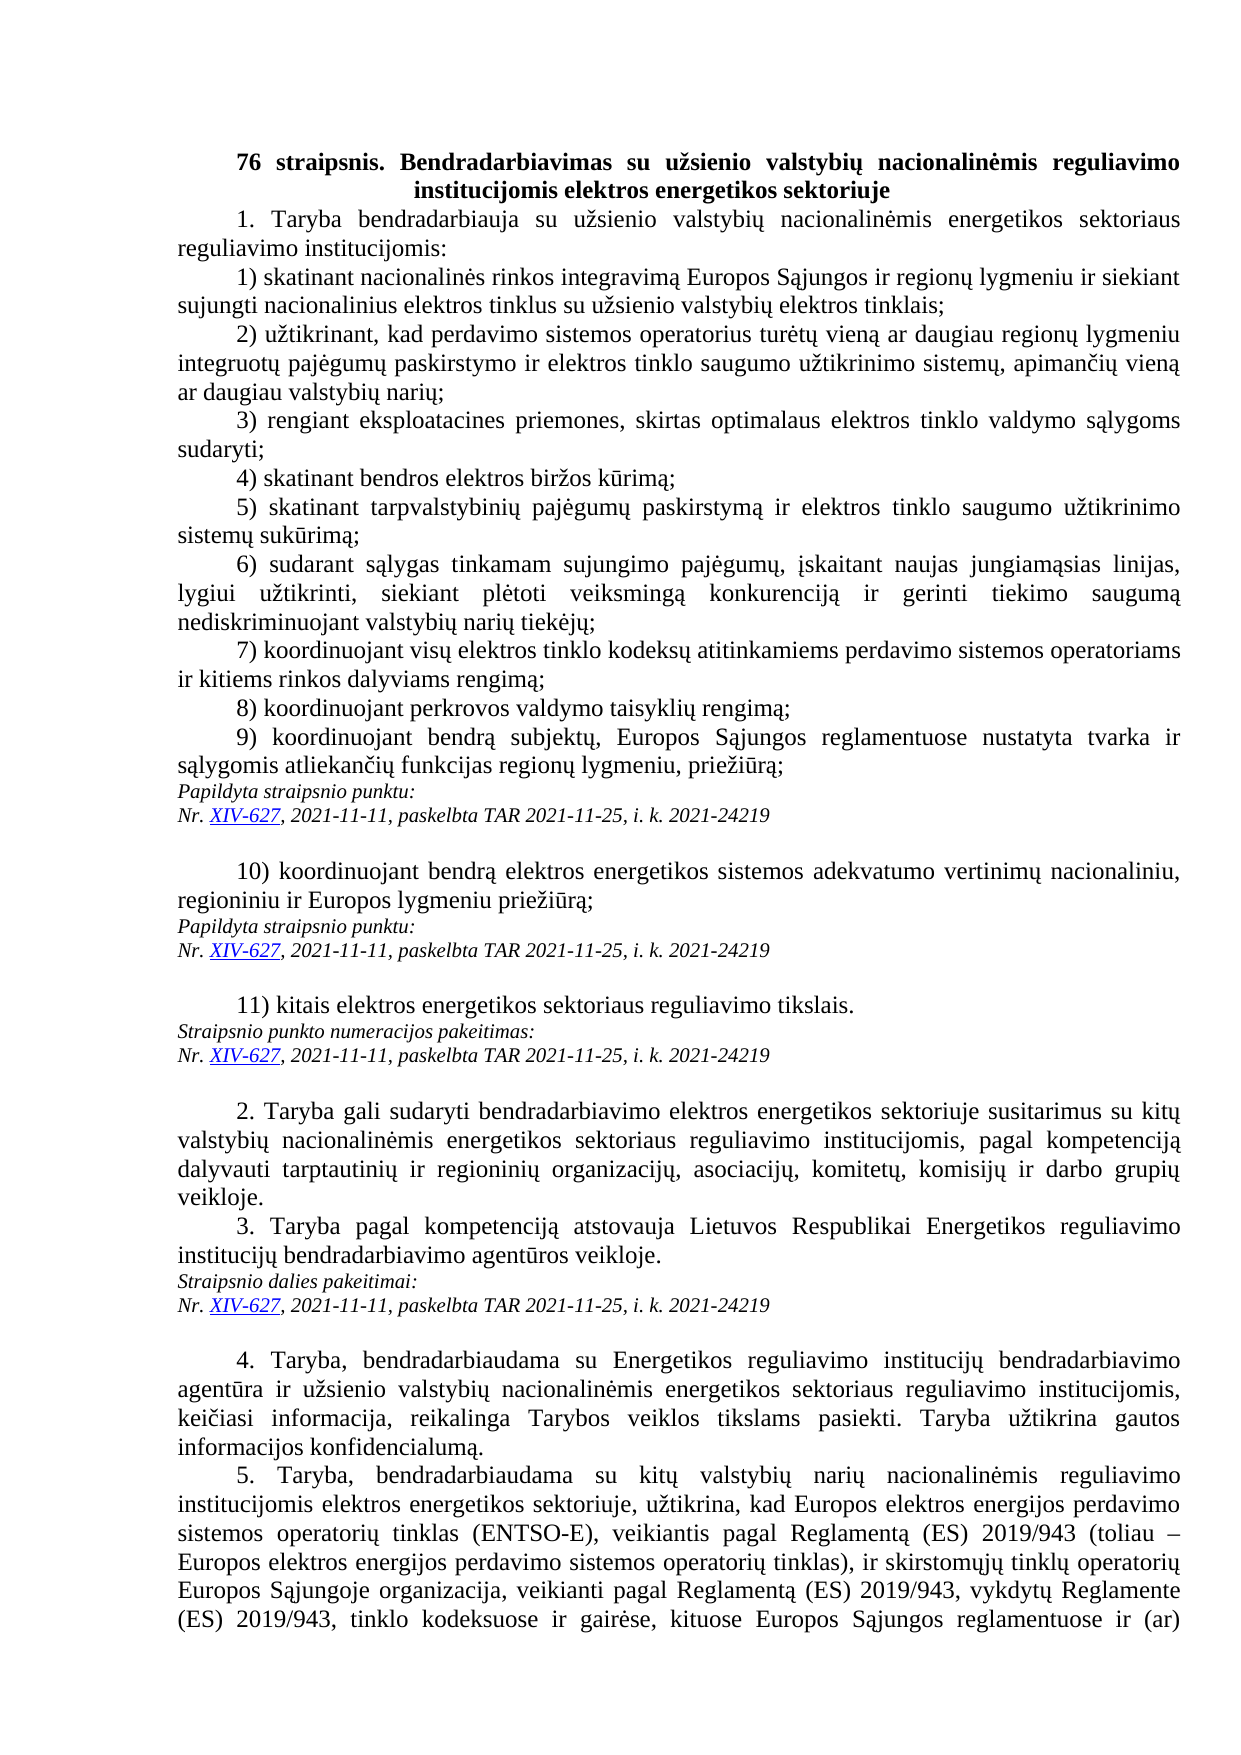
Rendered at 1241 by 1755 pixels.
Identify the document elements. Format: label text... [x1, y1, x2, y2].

text 6) sudarant sąlygas tinkamam sujungimo pajėgumų, įskaitant naujas jungiamąsias linijas, lygiui užtikrinti, siekiant plėtoti veiksmingą konkurenciją ir gerinti tiekimo saugumą nediskriminuojant valstybių narių tiekėjų; [177, 549, 1181, 636]
text Nr. XIV-627, 2021-11-11, paskelbta TAR 2021-11-25, i. k. 2021-24219 [177, 1043, 1181, 1067]
text 7) koordinuojant visų elektros tinklo kodeksų atitinkamiems perdavimo sistemos operatoriams ir kitiems rinkos dalyviams rengimą; [177, 636, 1181, 693]
text 1) skatinant nacionalinės rinkos integravimą Europos Sąjungos ir regionų lygmeniu ir siekiant sujungti nacionalinius elektros tinklus su užsienio valstybių elektros tinklais; [177, 262, 1181, 319]
text 10) koordinuojant bendrą elektros energetikos sistemos adekvatumo vertinimų nacionaliniu, regioniniu ir Europos lygmeniu priežiūrą; [177, 856, 1181, 914]
text 1. Taryba bendradarbiauja su užsienio valstybių nacionalinėmis energetikos sektoriaus reguliavimo institucijomis: [177, 204, 1181, 262]
text Nr. XIV-627, 2021-11-11, paskelbta TAR 2021-11-25, i. k. 2021-24219 [177, 803, 1181, 827]
text Papildyta straipsnio punktu: [177, 914, 1181, 938]
text Straipsnio dalies pakeitimai: [177, 1269, 1181, 1293]
text Nr. XIV-627, 2021-11-11, paskelbta TAR 2021-11-25, i. k. 2021-24219 [177, 938, 1181, 962]
text 3. Taryba pagal kompetenciją atstovauja Lietuvos Respublikai Energetikos reguliavimo institucijų bendradarbiavimo agentūros veikloje. [177, 1211, 1181, 1269]
text 2. Taryba gali sudaryti bendradarbiavimo elektros energetikos sektoriuje susitarimus su kitų valstybių nacionalinėmis energetikos sektoriaus reguliavimo institucijomis, pagal kompetenciją dalyvauti tarptautinių ir regioninių organizacijų, asociacijų, komitetų, komisijų ir darbo grupių veikloje. [177, 1096, 1181, 1211]
text 5. Taryba, bendradarbiaudama su kitų valstybių narių nacionalinėmis reguliavimo institucijomis elektros energetikos sektoriuje, užtikrina, kad Europos elektros energijos perdavimo sistemos operatorių tinklas (ENTSO-E), veikiantis pagal Reglamentą (ES) 2019/943 (toliau – Europos elektros energijos perdavimo sistemos operatorių tinklas), ir skirstomųjų tinklų operatorių Europos Sąjungoje organizacija, veikianti pagal Reglamentą (ES) 2019/943, vykdytų Reglamente (ES) 2019/943, tinklo kodeksuose ir gairėse, kituose Europos Sąjungos reglamentuose ir (ar) [177, 1461, 1181, 1633]
text 9) koordinuojant bendrą subjektų, Europos Sąjungos reglamentuose nustatyta tvarka ir sąlygomis atliekančių funkcijas regionų lygmeniu, priežiūrą; [177, 722, 1181, 779]
text 4) skatinant bendros elektros biržos kūrimą; [177, 463, 1181, 492]
text Nr. XIV-627, 2021-11-11, paskelbta TAR 2021-11-25, i. k. 2021-24219 [177, 1293, 1181, 1317]
text Papildyta straipsnio punktu: [177, 779, 1181, 803]
text 4. Taryba, bendradarbiaudama su Energetikos reguliavimo institucijų bendradarbiavimo agentūra ir užsienio valstybių nacionalinėmis energetikos sektoriaus reguliavimo institucijomis, keičiasi informacija, reikalinga Tarybos veiklos tikslams pasiekti. Taryba užtikrina gautos informacijos konfidencialumą. [177, 1346, 1181, 1461]
text 11) kitais elektros energetikos sektoriaus reguliavimo tikslais. [177, 991, 1181, 1019]
text 2) užtikrinant, kad perdavimo sistemos operatorius turėtų vieną ar daugiau regionų lygmeniu integruotų pajėgumų paskirstymo ir elektros tinklo saugumo užtikrinimo sistemų, apimančių vieną ar daugiau valstybių narių; [177, 319, 1181, 406]
text 76 straipsnis. Bendradarbiavimas su užsienio valstybių nacionalinėmis reguliavimo institucijomis elektros energetikos sektoriuje [236, 147, 1181, 204]
text 3) rengiant eksploatacines priemones, skirtas optimalaus elektros tinklo valdymo sąlygoms sudaryti; [177, 406, 1181, 463]
text 5) skatinant tarpvalstybinių pajėgumų paskirstymą ir elektros tinklo saugumo užtikrinimo sistemų sukūrimą; [177, 492, 1181, 549]
text 8) koordinuojant perkrovos valdymo taisyklių rengimą; [177, 693, 1181, 722]
text Straipsnio punkto numeracijos pakeitimas: [177, 1019, 1181, 1043]
